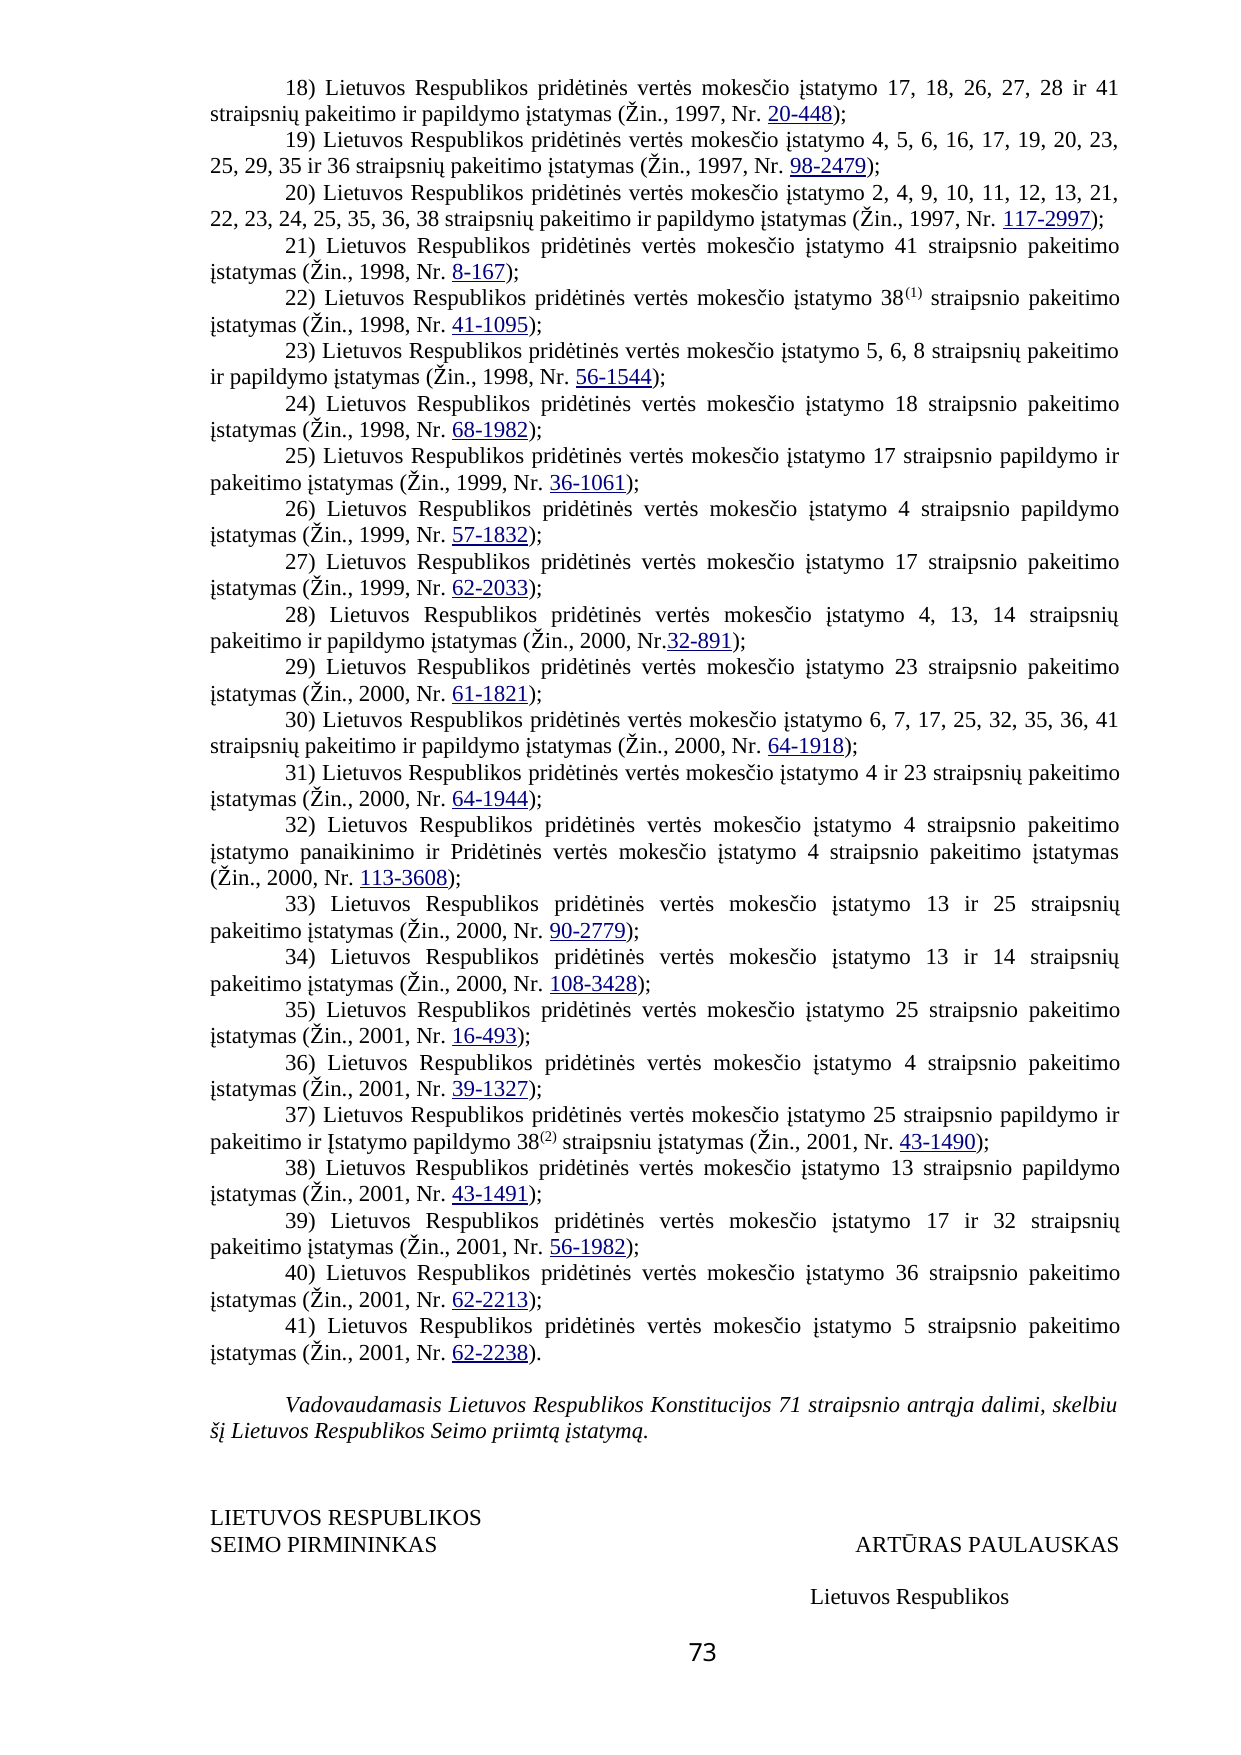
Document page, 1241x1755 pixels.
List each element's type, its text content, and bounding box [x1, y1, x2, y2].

text 36) Lietuvos Respublikos pridėtinės vertės mokesčio įstatymo 4 straipsnio pakeitimo įstatymas (Žin., 2001, Nr. 39-1327); [210, 1049, 1120, 1101]
text 33) Lietuvos Respublikos pridėtinės vertės mokesčio įstatymo 13 ir 25 straipsnių pakeitimo įstatymas (Žin., 2000, Nr. 90-2779); [210, 891, 1120, 943]
text 31) Lietuvos Respublikos pridėtinės vertės mokesčio įstatymo 4 ir 23 straipsnių pakeitimo įstatymas (Žin., 2000, Nr. 64-1944); [210, 759, 1120, 811]
text 25) Lietuvos Respublikos pridėtinės vertės mokesčio įstatymo 17 straipsnio papildymo ir pakeitimo įstatymas (Žin., 1999, Nr. 36-1061); [210, 442, 1120, 495]
text 38) Lietuvos Respublikos pridėtinės vertės mokesčio įstatymo 13 straipsnio papildymo įstatymas (Žin., 2001, Nr. 43-1491); [210, 1154, 1120, 1207]
text 40) Lietuvos Respublikos pridėtinės vertės mokesčio įstatymo 36 straipsnio pakeitimo įstatymas (Žin., 2001, Nr. 62-2213); [210, 1259, 1120, 1312]
text 21) Lietuvos Respublikos pridėtinės vertės mokesčio įstatymo 41 straipsnio pakeitimo įstatymas (Žin., 1998, Nr. 8-167); [210, 232, 1120, 284]
text Vadovaudamasis Lietuvos Respublikos Konstitucijos 71 straipsnio antrąja dalimi, skelbiu šį Lietuvos Respublikos Seimo priimtą įstatymą. [210, 1391, 1120, 1444]
text LIETUVOS RESPUBLIKOS [210, 1504, 1120, 1531]
text 20) Lietuvos Respublikos pridėtinės vertės mokesčio įstatymo 2, 4, 9, 10, 11, 12, 13, 21, 22, 23, 24, 25, 35, 36, 38 straipsnių pakeitimo ir papildymo įstatymas (Žin., 1997, Nr. 117-2997); [210, 179, 1120, 232]
text 41) Lietuvos Respublikos pridėtinės vertės mokesčio įstatymo 5 straipsnio pakeitimo įstatymas (Žin., 2001, Nr. 62-2238). [210, 1312, 1120, 1365]
text 18) Lietuvos Respublikos pridėtinės vertės mokesčio įstatymo 17, 18, 26, 27, 28 ir 41 straipsnių pakeitimo ir papildymo įstatymas (Žin., 1997, Nr. 20-448); [210, 73, 1120, 126]
text 27) Lietuvos Respublikos pridėtinės vertės mokesčio įstatymo 17 straipsnio pakeitimo įstatymas (Žin., 1999, Nr. 62-2033); [210, 548, 1120, 601]
text SEIMO PIRMININKAS ARTŪRAS PAULAUSKAS [210, 1531, 1120, 1557]
text 37) Lietuvos Respublikos pridėtinės vertės mokesčio įstatymo 25 straipsnio papildymo ir pakeitimo ir Įstatymo papildymo 38(2) straipsniu įstatymas (Žin., 2001, Nr. 43-1490); [210, 1101, 1120, 1154]
text 30) Lietuvos Respublikos pridėtinės vertės mokesčio įstatymo 6, 7, 17, 25, 32, 35, 36, 41 straipsnių pakeitimo ir papildymo įstatymas (Žin., 2000, Nr. 64-1918); [210, 706, 1120, 759]
text 34) Lietuvos Respublikos pridėtinės vertės mokesčio įstatymo 13 ir 14 straipsnių pakeitimo įstatymas (Žin., 2000, Nr. 108-3428); [210, 943, 1120, 996]
text 24) Lietuvos Respublikos pridėtinės vertės mokesčio įstatymo 18 straipsnio pakeitimo įstatymas (Žin., 1998, Nr. 68-1982); [210, 390, 1120, 442]
text 28) Lietuvos Respublikos pridėtinės vertės mokesčio įstatymo 4, 13, 14 straipsnių pakeitimo ir papildymo įstatymas (Žin., 2000, Nr.32-891); [210, 601, 1120, 653]
text 32) Lietuvos Respublikos pridėtinės vertės mokesčio įstatymo 4 straipsnio pakeitimo įstatymo panaikinimo ir Pridėtinės vertės mokesčio įstatymo 4 straipsnio pakeitimo įstatymas (Žin., 2000, Nr. 113-3608); [210, 811, 1120, 891]
text 39) Lietuvos Respublikos pridėtinės vertės mokesčio įstatymo 17 ir 32 straipsnių pakeitimo įstatymas (Žin., 2001, Nr. 56-1982); [210, 1207, 1120, 1259]
text 35) Lietuvos Respublikos pridėtinės vertės mokesčio įstatymo 25 straipsnio pakeitimo įstatymas (Žin., 2001, Nr. 16-493); [210, 996, 1120, 1049]
text 23) Lietuvos Respublikos pridėtinės vertės mokesčio įstatymo 5, 6, 8 straipsnių pakeitimo ir papildymo įstatymas (Žin., 1998, Nr. 56-1544); [210, 337, 1120, 390]
text 22) Lietuvos Respublikos pridėtinės vertės mokesčio įstatymo 38(1) straipsnio pakeitimo įstatymas (Žin., 1998, Nr. 41-1095); [210, 284, 1120, 337]
text 29) Lietuvos Respublikos pridėtinės vertės mokesčio įstatymo 23 straipsnio pakeitimo įstatymas (Žin., 2000, Nr. 61-1821); [210, 653, 1120, 706]
text 19) Lietuvos Respublikos pridėtinės vertės mokesčio įstatymo 4, 5, 6, 16, 17, 19, 20, 23, 25, 29, 35 ir 36 straipsnių pakeitimo įstatymas (Žin., 1997, Nr. 98-2479); [210, 126, 1120, 179]
text Lietuvos Respublikos [735, 1583, 1120, 1610]
text 26) Lietuvos Respublikos pridėtinės vertės mokesčio įstatymo 4 straipsnio papildymo įstatymas (Žin., 1999, Nr. 57-1832); [210, 495, 1120, 548]
